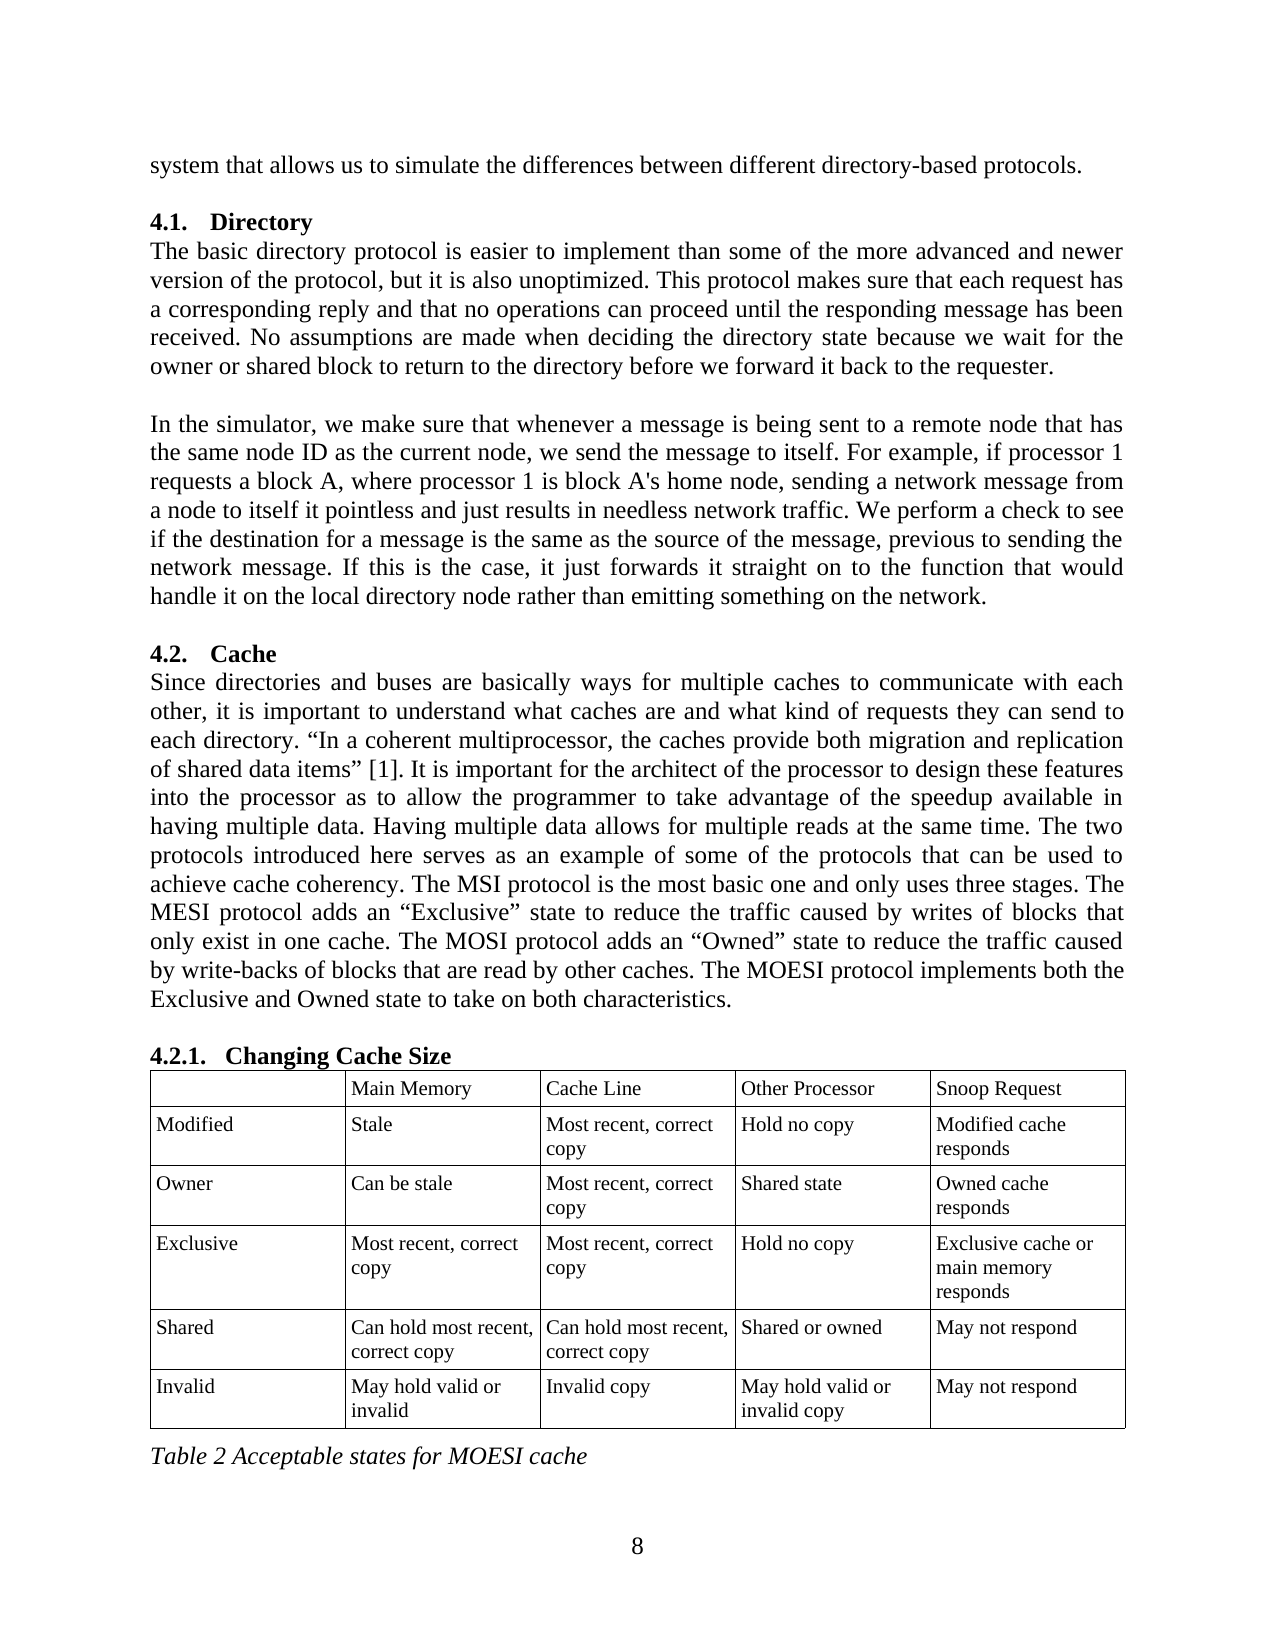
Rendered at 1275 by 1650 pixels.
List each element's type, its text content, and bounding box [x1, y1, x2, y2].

table_cell Owned cache responds [931, 1166, 1125, 1225]
table_cell Can hold most recent, correct copy [541, 1310, 735, 1368]
table_cell Can hold most recent, correct copy [346, 1310, 540, 1368]
table_cell Exclusive cache or main memory responds [931, 1226, 1125, 1309]
text system that allows us to simulate the differences between different directory-based protocols. [150, 150, 1125, 179]
table_cell Invalid copy [541, 1370, 735, 1428]
text In the simulator, we make sure that whenever a message is being sent to a remote node that has the same node ID as the current node, we send the message to itself. For example, if processor 1 requests a block A, where processor 1 is block A's home node, sending a network message from a node to itself it pointless and just results in needless network traffic. We perform a check to see if the destination for a message is the same as the source of the message, previous to sending the network message. If this is the case, it just forwards it straight on to the function that would handle it on the local directory node rather than emitting something on the network. [150, 409, 1125, 610]
table_cell Most recent, correct copy [541, 1107, 735, 1165]
table_cell Modified cache responds [931, 1107, 1125, 1165]
text Table 2 Acceptable states for MOESI cache [150, 1441, 1125, 1469]
table_cell May hold valid or invalid copy [736, 1370, 930, 1428]
text The basic directory protocol is easier to implement than some of the more advanced and newer version of the protocol, but it is also unoptimized. This protocol makes sure that each request has a corresponding reply and that no operations can proceed until the responding message has been received. No assumptions are made when deciding the directory state because we wait for the owner or shared block to return to the directory before we forward it back to the requester. [150, 236, 1125, 380]
subtitle Changing Cache Size [150, 1041, 1125, 1070]
table_cell Can be stale [346, 1166, 540, 1225]
table_cell Hold no copy [736, 1226, 930, 1309]
subtitle Cache [150, 639, 1125, 667]
table_cell Exclusive [151, 1226, 345, 1309]
table_cell Most recent, correct copy [541, 1166, 735, 1225]
table_cell May hold valid or invalid [346, 1370, 540, 1428]
table_cell May not respond [931, 1310, 1125, 1368]
table_header Other Processor [736, 1071, 930, 1106]
table_header Main Memory [346, 1071, 540, 1106]
table_cell Stale [346, 1107, 540, 1165]
text Since directories and buses are basically ways for multiple caches to communicate with each other, it is important to understand what caches are and what kind of requests they can send to each directory. “In a coherent multiprocessor, the caches provide both migration and replication of shared data items” [1]. It is important for the architect of the processor to design these features into the processor as to allow the programmer to take advantage of the speedup available in having multiple data. Having multiple data allows for multiple reads at the same time. The two protocols introduced here serves as an example of some of the protocols that can be used to achieve cache coherency. The MSI protocol is the most basic one and only uses three stages. The MESI protocol adds an “Exclusive” state to reduce the traffic caused by writes of blocks that only exist in one cache. The MOSI protocol adds an “Owned” state to reduce the traffic caused by write-backs of blocks that are read by other caches. The MOESI protocol implements both the Exclusive and Owned state to take on both characteristics. [150, 667, 1125, 1012]
table_cell Most recent, correct copy [346, 1226, 540, 1309]
table_cell Shared or owned [736, 1310, 930, 1368]
table_header [151, 1071, 345, 1106]
table_cell Most recent, correct copy [541, 1226, 735, 1309]
table_header Cache Line [541, 1071, 735, 1106]
table_header Snoop Request [931, 1071, 1125, 1106]
subtitle Directory [150, 207, 1125, 236]
table_cell Shared state [736, 1166, 930, 1225]
table_cell May not respond [931, 1370, 1125, 1428]
table_cell Hold no copy [736, 1107, 930, 1165]
table_cell Shared [151, 1310, 345, 1368]
table_cell Invalid [151, 1370, 345, 1428]
table_cell Owner [151, 1166, 345, 1225]
table_cell Modified [151, 1107, 345, 1165]
